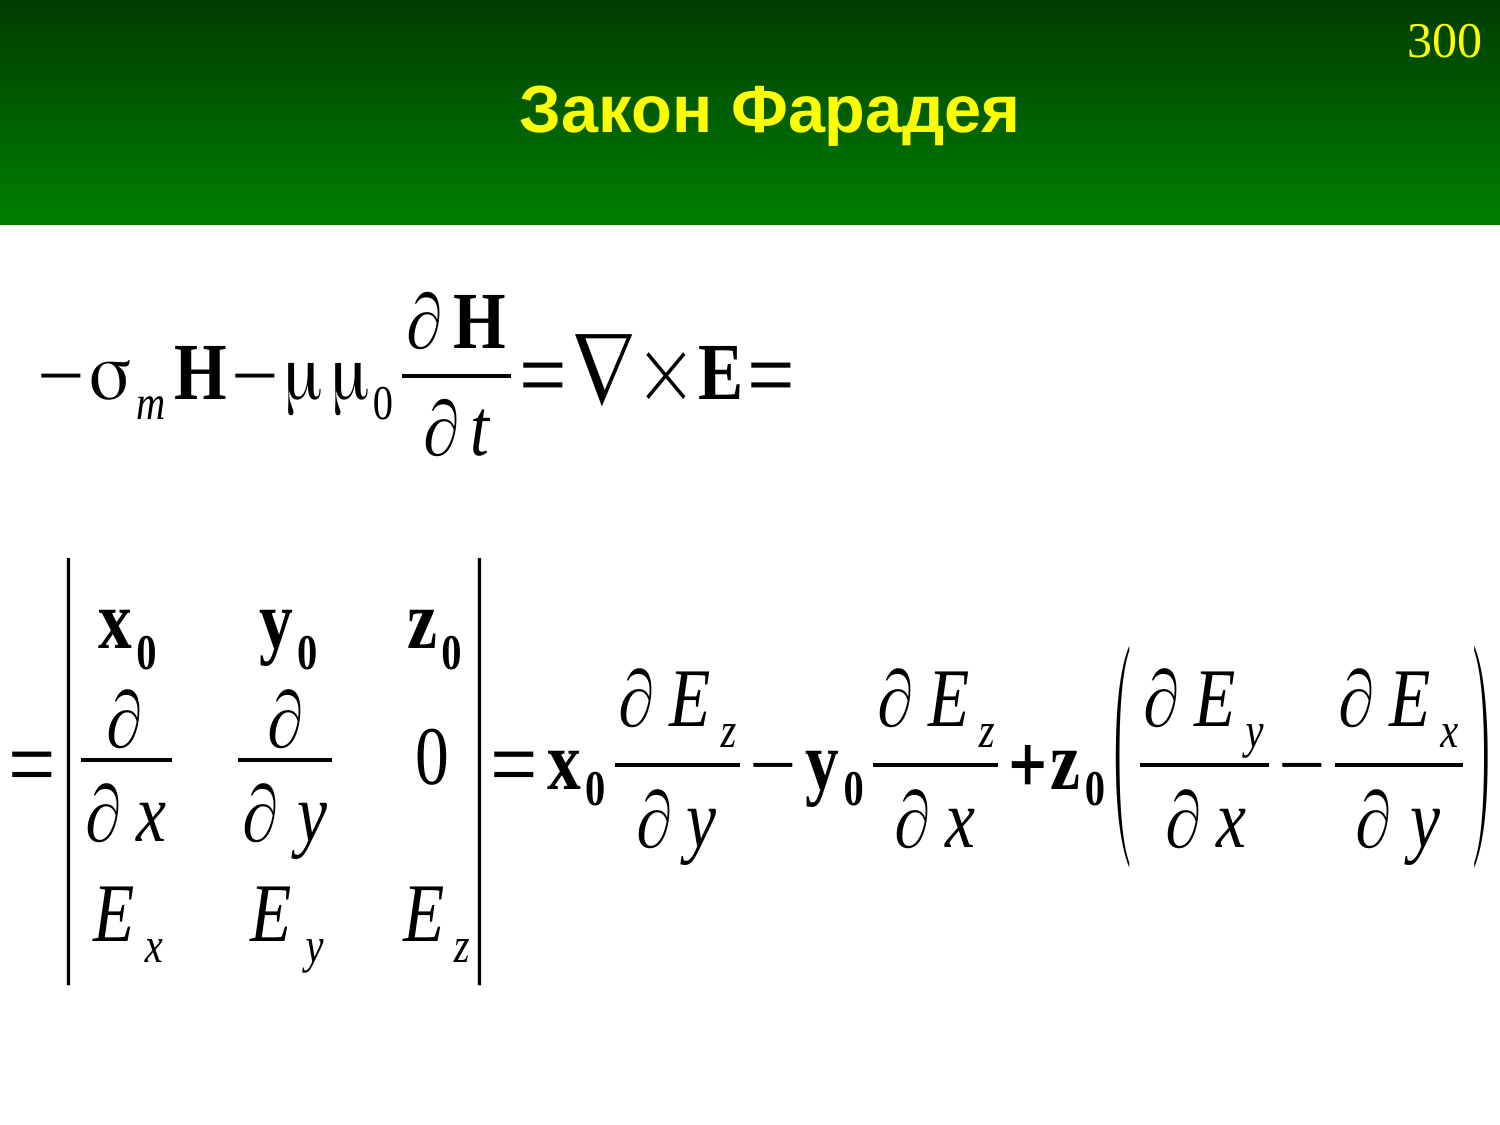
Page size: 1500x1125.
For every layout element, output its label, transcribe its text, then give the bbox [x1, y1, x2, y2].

chart [17, 277, 817, 472]
title Закон Фарадея [100, 2, 1441, 209]
chart [0, 554, 1500, 992]
